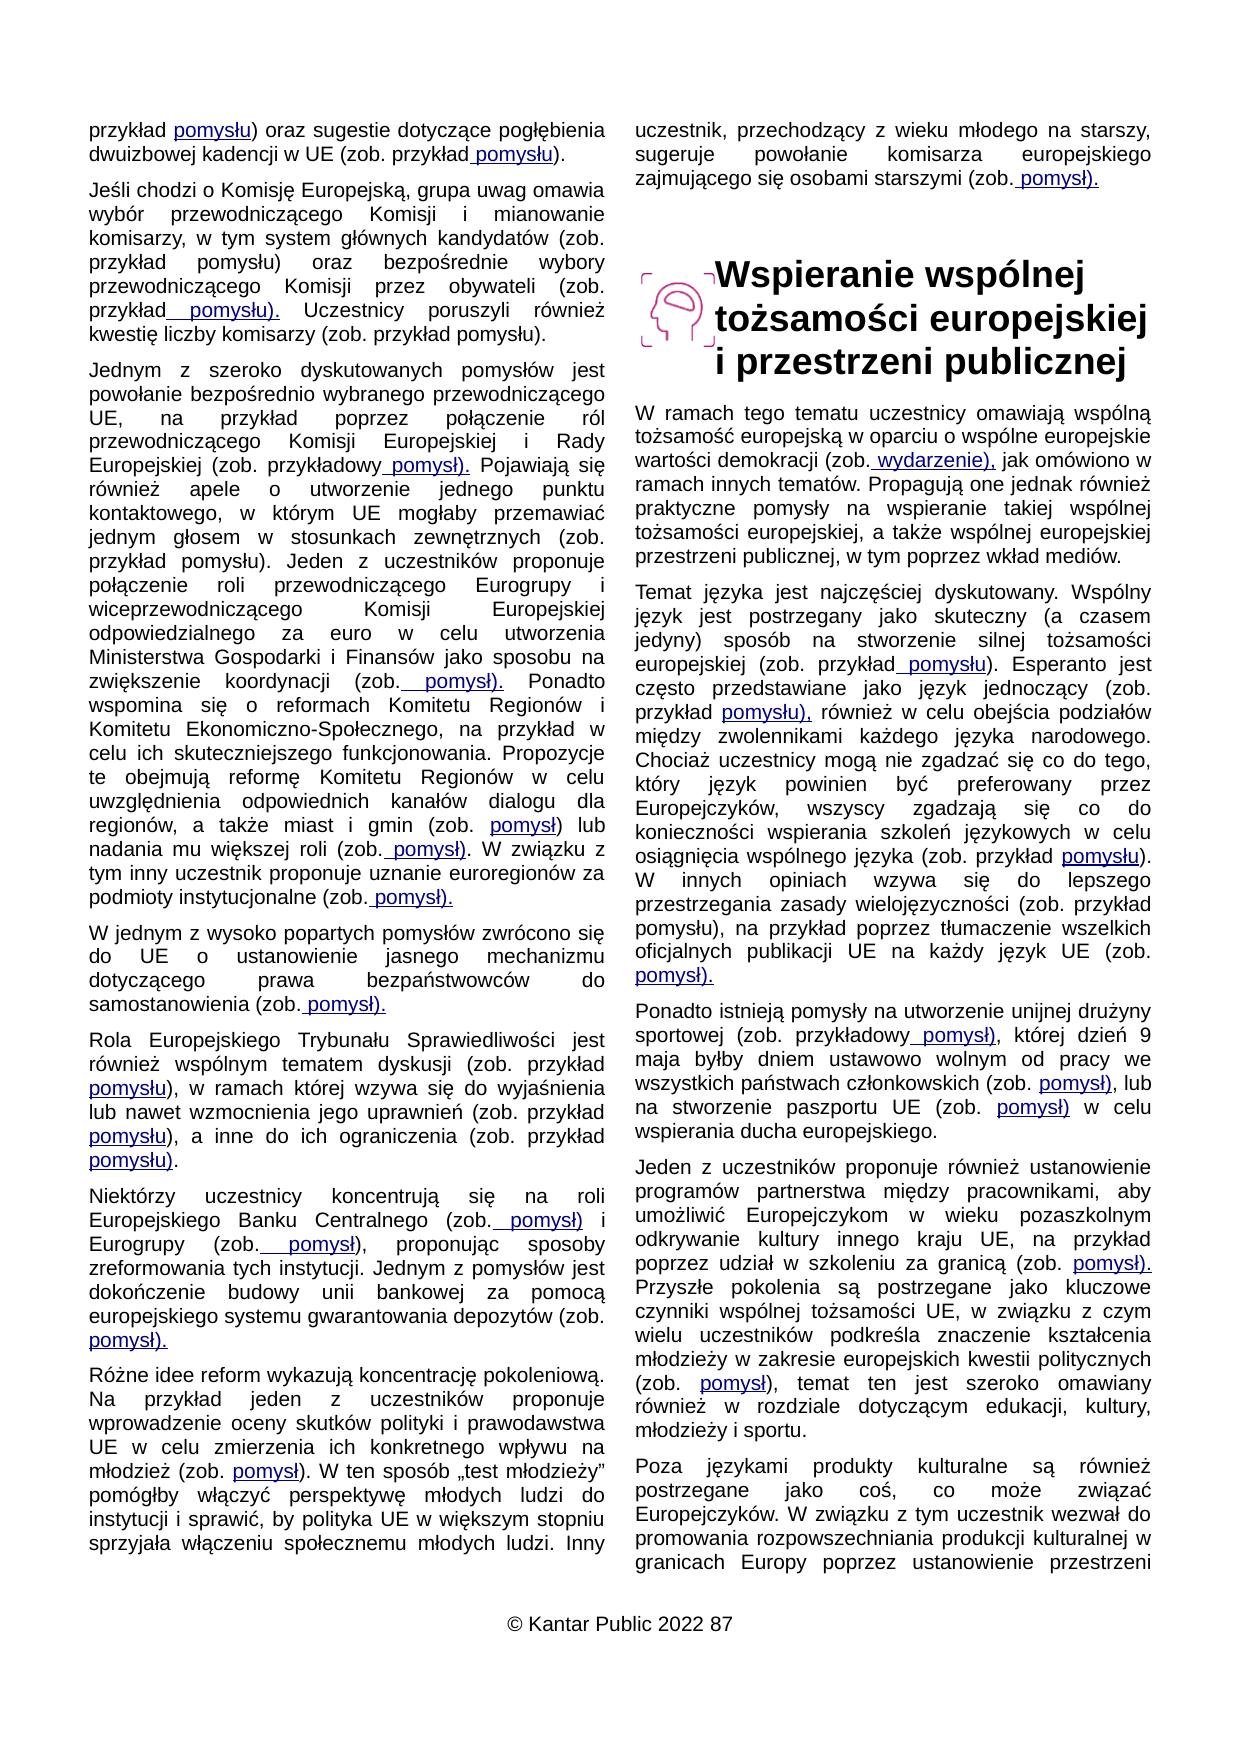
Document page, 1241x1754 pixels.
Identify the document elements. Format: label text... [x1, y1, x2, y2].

text Temat języka jest najczęściej dyskutowany. Wspólny język jest postrzegany jako skuteczny (a czasem jedyny) sposób na stworzenie silnej tożsamości europejskiej (zob. przykład pomysłu). Esperanto jest często przedstawiane jako język jednoczący (zob. przykład pomysłu), również w celu obejścia podziałów między zwolennikami każdego języka narodowego. Chociaż uczestnicy mogą nie zgadzać się co do tego, który język powinien być preferowany przez Europejczyków, wszyscy zgadzają się co do konieczności wspierania szkoleń językowych w celu osiągnięcia wspólnego języka (zob. przykład pomysłu). W innych opiniach wzywa się do lepszego przestrzegania zasady wielojęzyczności (zob. przykład pomysłu), na przykład poprzez tłumaczenie wszelkich oficjalnych publikacji UE na każdy język UE (zob. pomysł). [635, 580, 1152, 987]
text Ponadto istnieją pomysły na utworzenie unijnej drużyny sportowej (zob. przykładowy pomysł), której dzień 9 maja byłby dniem ustawowo wolnym od pracy we wszystkich państwach członkowskich (zob. pomysł), lub na stworzenie paszportu UE (zob. pomysł) w celu wspierania ducha europejskiego. [635, 999, 1152, 1143]
subtitle Wspieranie wspólnej tożsamości europejskiej i przestrzeni publicznej [635, 253, 1152, 382]
text W jednym z wysoko popartych pomysłów zwrócono się do UE o ustanowienie jasnego mechanizmu dotyczącego prawa bezpaństwowców do samostanowienia (zob. pomysł). [88, 920, 605, 1016]
text Niektórzy uczestnicy koncentrują się na roli Europejskiego Banku Centralnego (zob. pomysł) i Eurogrupy (zob. pomysł), proponując sposoby zreformowania tych instytucji. Jednym z pomysłów jest dokończenie budowy unii bankowej za pomocą europejskiego systemu gwarantowania depozytów (zob. pomysł). [88, 1184, 605, 1351]
text W ramach tego tematu uczestnicy omawiają wspólną tożsamość europejską w oparciu o wspólne europejskie wartości demokracji (zob. wydarzenie), jak omówiono w ramach innych tematów. Propagują one jednak również praktyczne pomysły na wspieranie takiej wspólnej tożsamości europejskiej, a także wspólnej europejskiej przestrzeni publicznej, w tym poprzez wkład mediów. [635, 400, 1152, 568]
text Rola Europejskiego Trybunału Sprawiedliwości jest również wspólnym tematem dyskusji (zob. przykład pomysłu), w ramach której wzywa się do wyjaśnienia lub nawet wzmocnienia jego uprawnień (zob. przykład pomysłu), a inne do ich ograniczenia (zob. przykład pomysłu). [88, 1028, 605, 1172]
picture [641, 273, 715, 347]
text Jednym z szeroko dyskutowanych pomysłów jest powołanie bezpośrednio wybranego przewodniczącego UE, na przykład poprzez połączenie ról przewodniczącego Komisji Europejskiej i Rady Europejskiej (zob. przykładowy pomysł). Pojawiają się również apele o utworzenie jednego punktu kontaktowego, w którym UE mogłaby przemawiać jednym głosem w stosunkach zewnętrznych (zob. przykład pomysłu). Jeden z uczestników proponuje połączenie roli przewodniczącego Eurogrupy i wiceprzewodniczącego Komisji Europejskiej odpowiedzialnego za euro w celu utworzenia Ministerstwa Gospodarki i Finansów jako sposobu na zwiększenie koordynacji (zob. pomysł). Ponadto wspomina się o reformach Komitetu Regionów i Komitetu Ekonomiczno-Społecznego, na przykład w celu ich skuteczniejszego funkcjonowania. Propozycje te obejmują reformę Komitetu Regionów w celu uwzględnienia odpowiednich kanałów dialogu dla regionów, a także miast i gmin (zob. pomysł) lub nadania mu większej roli (zob. pomysł). W związku z tym inny uczestnik proponuje uznanie euroregionów za podmioty instytucjonalne (zob. pomysł). [88, 357, 605, 908]
text Jeden z uczestników proponuje również ustanowienie programów partnerstwa między pracownikami, aby umożliwić Europejczykom w wieku pozaszkolnym odkrywanie kultury innego kraju UE, na przykład poprzez udział w szkoleniu za granicą (zob. pomysł). Przyszłe pokolenia są postrzegane jako kluczowe czynniki wspólnej tożsamości UE, w związku z czym wielu uczestników podkreśla znaczenie kształcenia młodzieży w zakresie europejskich kwestii politycznych (zob. pomysł), temat ten jest szeroko omawiany również w rozdziale dotyczącym edukacji, kultury, młodzieży i sportu. [635, 1155, 1152, 1442]
text uczestnik, przechodzący z wieku młodego na starszy, sugeruje powołanie komisarza europejskiego zajmującego się osobami starszymi (zob. pomysł). [635, 118, 1152, 190]
text Jeśli chodzi o Komisję Europejską, grupa uwag omawia wybór przewodniczącego Komisji i mianowanie komisarzy, w tym system głównych kandydatów (zob. przykład pomysłu) oraz bezpośrednie wybory przewodniczącego Komisji przez obywateli (zob. przykład pomysłu). Uczestnicy poruszyli również kwestię liczby komisarzy (zob. przykład pomysłu). [88, 178, 605, 346]
text Różne idee reform wykazują koncentrację pokoleniową. Na przykład jeden z uczestników proponuje wprowadzenie oceny skutków polityki i prawodawstwa UE w celu zmierzenia ich konkretnego wpływu na młodzież (zob. pomysł). W ten sposób „test młodzieży” pomógłby włączyć perspektywę młodych ludzi do instytucji i sprawić, by polityka UE w większym stopniu sprzyjała włączeniu społecznemu młodych ludzi. Inny [88, 1363, 605, 1555]
text przykład pomysłu) oraz sugestie dotyczące pogłębienia dwuizbowej kadencji w UE (zob. przykład pomysłu). [88, 118, 605, 166]
text Poza językami produkty kulturalne są również postrzegane jako coś, co może związać Europejczyków. W związku z tym uczestnik wezwał do promowania rozpowszechniania produkcji kulturalnej w granicach Europy poprzez ustanowienie przestrzeni [635, 1454, 1152, 1574]
